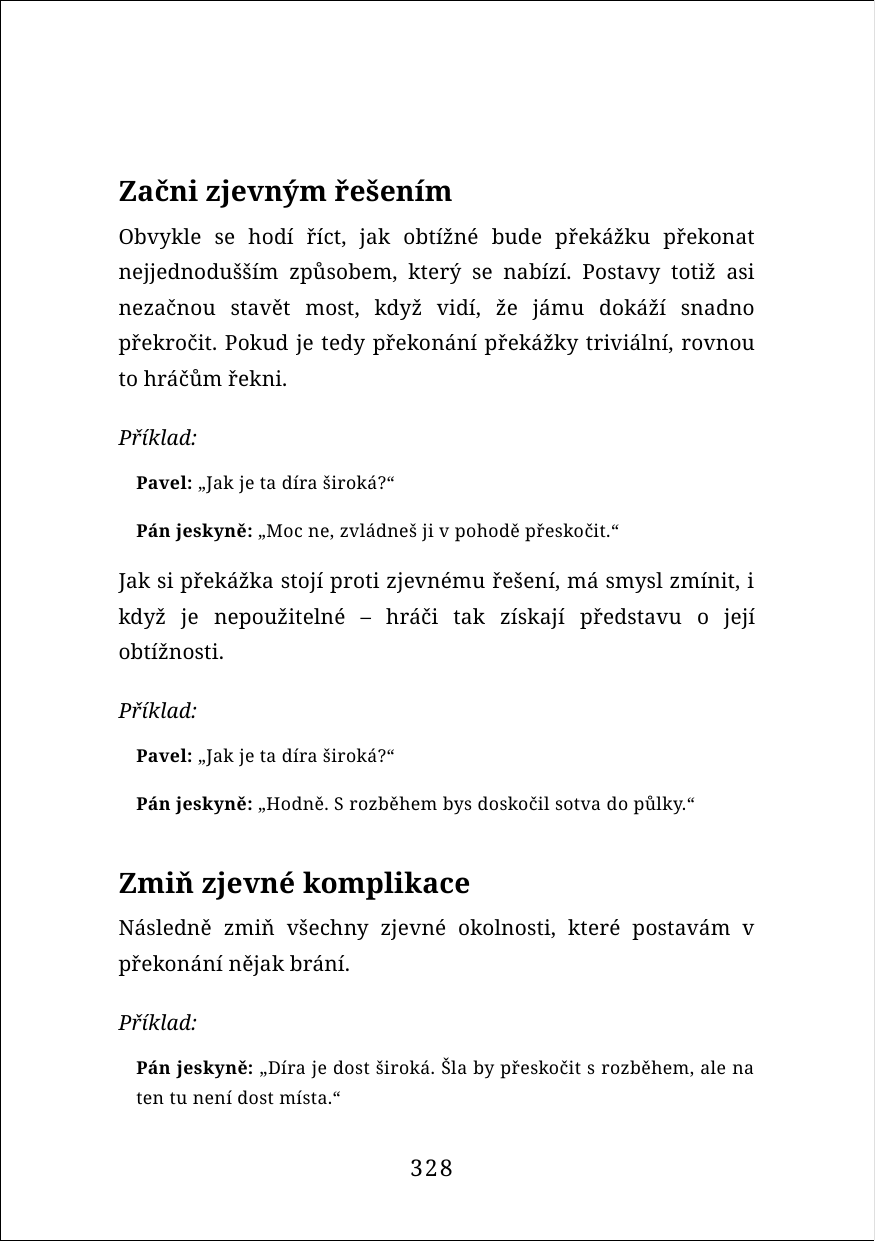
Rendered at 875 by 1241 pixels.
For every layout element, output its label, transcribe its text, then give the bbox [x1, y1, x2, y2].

text Obvykle se hodí říct, jak obtížné bude překážku překonat nejjednodušším způsobem, který se nabízí. Postavy totiž asi nezačnou stavět most, když vidí, že jámu dokáží snadno překročit. Pokud je tedy překonání překážky triviální, rovnou to hráčům řekni. [118, 222, 756, 392]
text Pán jeskyně: „Díra je dost široká. Šla by přeskočit s rozběhem, ale na ten tu není dost místa.“ [136, 1055, 756, 1110]
text Následně zmiň všechny zjevné okolnosti, které postavám v překonání nějak brání. [118, 913, 756, 977]
text Příklad: [118, 423, 756, 452]
subtitle Zmiň zjevné komplikace [118, 863, 756, 902]
text Pán jeskyně: „Hodně. S rozběhem bys doskočil sotva do půlky.“ [136, 792, 756, 816]
subtitle Začni zjevným řešením [118, 172, 756, 210]
text Příklad: [118, 1008, 756, 1036]
text Jak si překážka stojí proti zjevnému řešení, má smysl zmínit, i když je nepoužitelné – hráči tak získají představu o její obtížnosti. [118, 566, 756, 666]
text Pavel: „Jak je ta díra široká?“ [136, 470, 756, 494]
text Pán jeskyně: „Moc ne, zvládneš ji v pohodě přeskočit.“ [136, 518, 756, 542]
text Pavel: „Jak je ta díra široká?“ [136, 744, 756, 768]
text Příklad: [118, 696, 756, 725]
